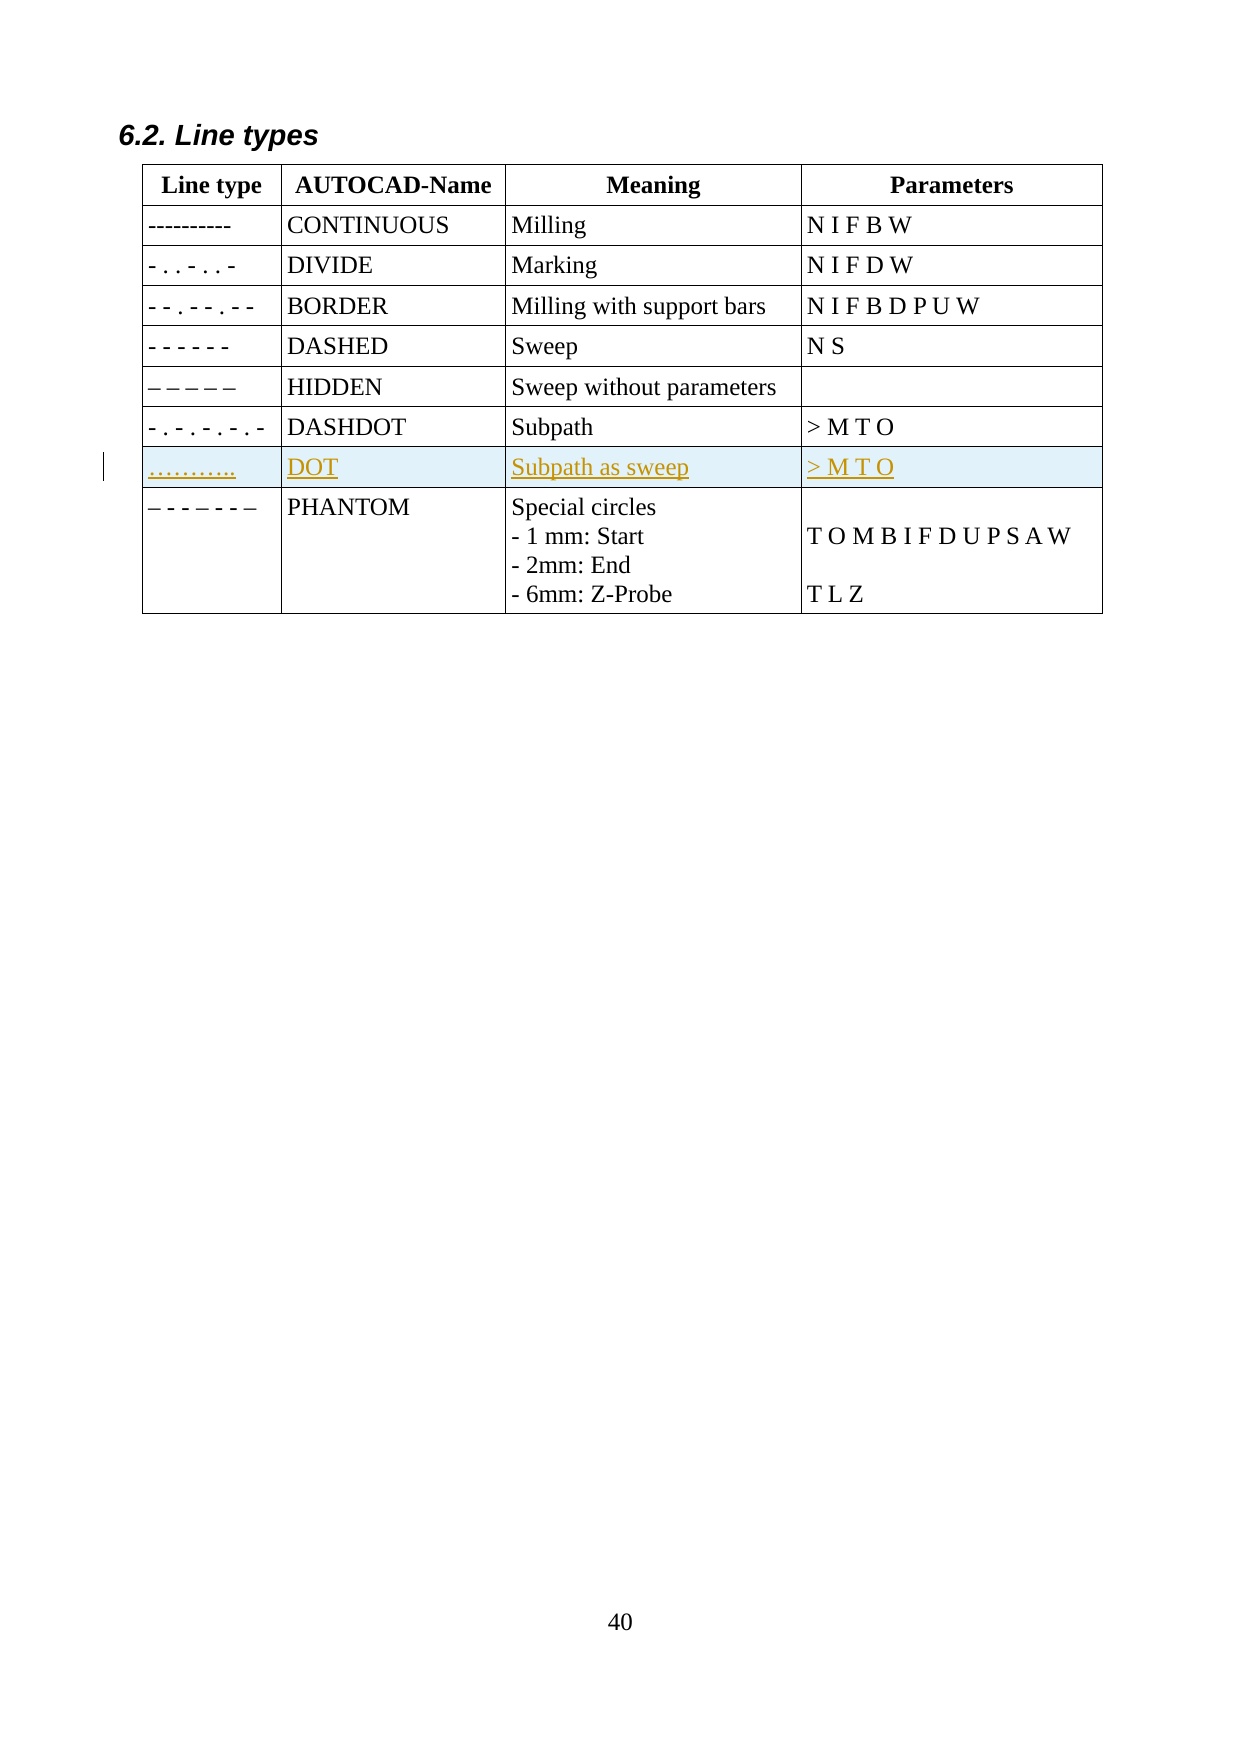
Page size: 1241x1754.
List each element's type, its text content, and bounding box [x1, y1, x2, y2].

table_cell N S [802, 326, 1102, 366]
table_cell N I F B D P U W [802, 286, 1102, 325]
table_header Parameters [802, 165, 1102, 204]
table_header AUTOCAD-Name [282, 165, 505, 204]
table_cell DASHDOT [282, 407, 505, 446]
table_cell Marking [506, 246, 801, 285]
table_cell Sweep without parameters [506, 367, 801, 406]
table_cell T O M B I F D U P S A W T L Z [802, 488, 1102, 613]
table_header Meaning [506, 165, 801, 204]
table_cell - - . - - . - - [143, 286, 281, 325]
table_cell [802, 367, 1102, 406]
table_cell N I F B W [802, 206, 1102, 245]
table_cell Sweep [506, 326, 801, 366]
table_cell – - - – - - – [143, 488, 281, 613]
table_cell – – – – – [143, 367, 281, 406]
table_cell > M T O [802, 407, 1102, 446]
table_cell Subpath [506, 407, 801, 446]
table_cell - . - . - . - . - [143, 407, 281, 446]
table_cell Milling [506, 206, 801, 245]
table_cell - - - - - - [143, 326, 281, 366]
table_cell BORDER [282, 286, 505, 325]
table_cell HIDDEN [282, 367, 505, 406]
table_cell DIVIDE [282, 246, 505, 285]
table_cell PHANTOM [282, 488, 505, 613]
table_cell - . . - . . - [143, 246, 281, 285]
table_cell ---------- [143, 206, 281, 245]
table_cell N I F D W [802, 246, 1102, 285]
table_cell Milling with support bars [506, 286, 801, 325]
table_cell Special circles - 1 mm: Start - 2mm: End - 6mm: Z-Probe [506, 488, 801, 613]
table_cell DASHED [282, 326, 505, 366]
table_header Line type [143, 165, 281, 204]
subtitle 6.2. Line types [118, 118, 1122, 152]
table_cell CONTINUOUS [282, 206, 505, 245]
